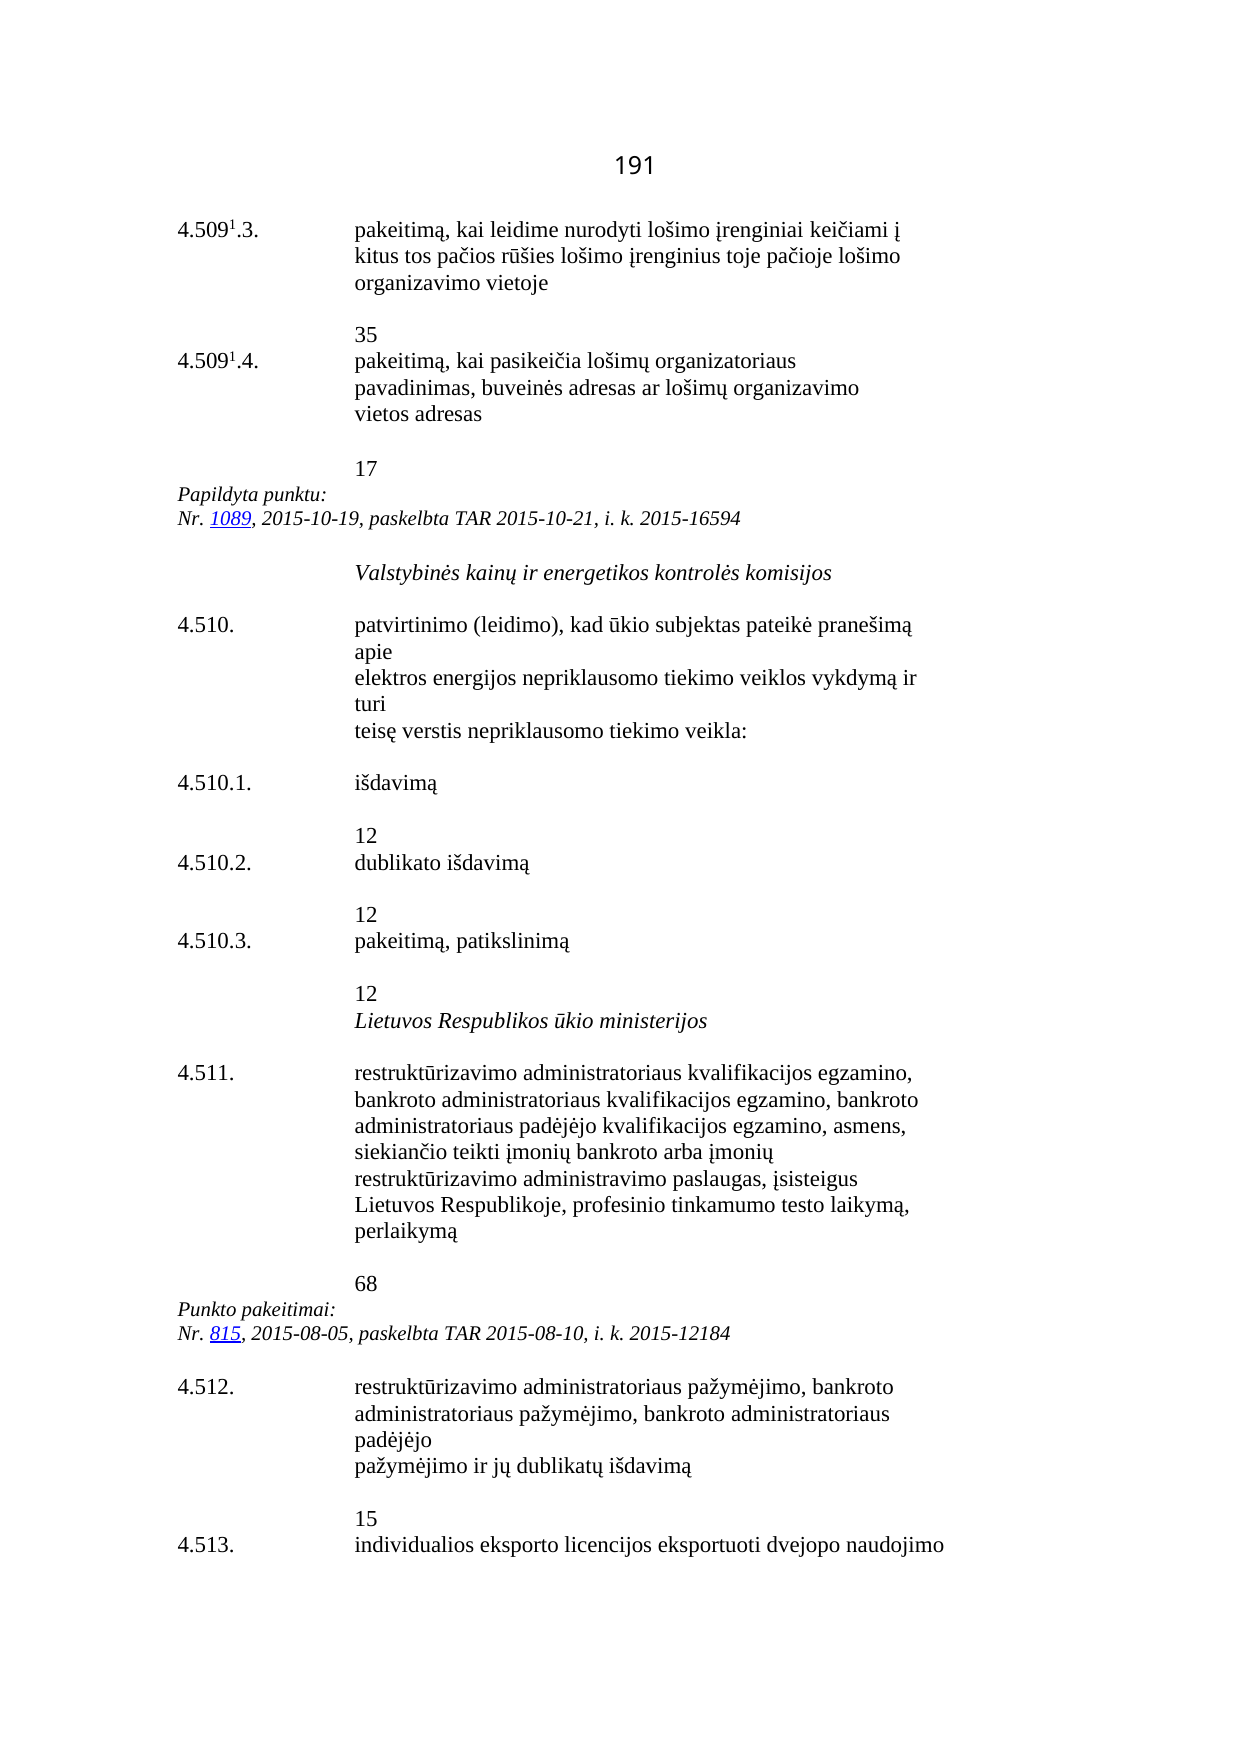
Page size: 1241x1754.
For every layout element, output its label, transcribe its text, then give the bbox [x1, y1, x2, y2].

text Papildyta punktu: [177, 482, 1093, 506]
text 4.510.3. pakeitimą, patikslinimą 12 [177, 928, 945, 1007]
text administratoriaus pažymėjimo, bankroto administratoriaus padėjėjo [354, 1400, 945, 1452]
text 4.511. restruktūrizavimo administratoriaus kvalifikacijos egzamino, [177, 1059, 945, 1086]
text 4.510.2. dublikato išdavimą 12 [177, 848, 945, 928]
text 4.5091.4. pakeitimą, kai pasikeičia lošimų organizatoriaus pavadinimas, buveinės adresas ar lošimų organizavimo vietos adresas 17 [177, 348, 916, 482]
text Lietuvos Respublikoje, profesinio tinkamumo testo laikymą, [354, 1191, 945, 1217]
text administratoriaus padėjėjo kvalifikacijos egzamino, asmens, [354, 1112, 945, 1138]
text 4.510. patvirtinimo (leidimo), kad ūkio subjektas pateikė pranešimą apie [177, 611, 945, 664]
text perlaikymą 68 [354, 1217, 945, 1297]
text pažymėjimo ir jų dublikatų išdavimą 15 [354, 1452, 945, 1532]
text Nr. 815, 2015-08-05, paskelbta TAR 2015-08-10, i. k. 2015-12184 [177, 1321, 1093, 1345]
text 4.513. individualios eksporto licencijos eksportuoti dvejopo naudojimo [177, 1532, 945, 1558]
text Punkto pakeitimai: [177, 1297, 1093, 1321]
text 4.5091.3. pakeitimą, kai leidime nurodyti lošimo įrenginiai keičiami į kitus tos pačios rūšies lošimo įrenginius toje pačioje lošimo organizavimo vietoje 35 [177, 216, 916, 348]
text 4.512. restruktūrizavimo administratoriaus pažymėjimo, bankroto [177, 1373, 945, 1400]
text Valstybinės kainų ir energetikos kontrolės komisijos [354, 559, 945, 611]
text restruktūrizavimo administravimo paslaugas, įsisteigus [354, 1165, 945, 1191]
text teisę verstis nepriklausomo tiekimo veikla: [354, 717, 945, 769]
text 4.510.1. išdavimą 12 [177, 769, 945, 848]
text elektros energijos nepriklausomo tiekimo veiklos vykdymą ir turi [354, 664, 945, 717]
text Lietuvos Respublikos ūkio ministerijos [354, 1007, 945, 1059]
text Nr. 1089, 2015-10-19, paskelbta TAR 2015-10-21, i. k. 2015-16594 [177, 506, 1093, 530]
text bankroto administratoriaus kvalifikacijos egzamino, bankroto [354, 1086, 945, 1112]
text siekiančio teikti įmonių bankroto arba įmonių [354, 1138, 945, 1165]
